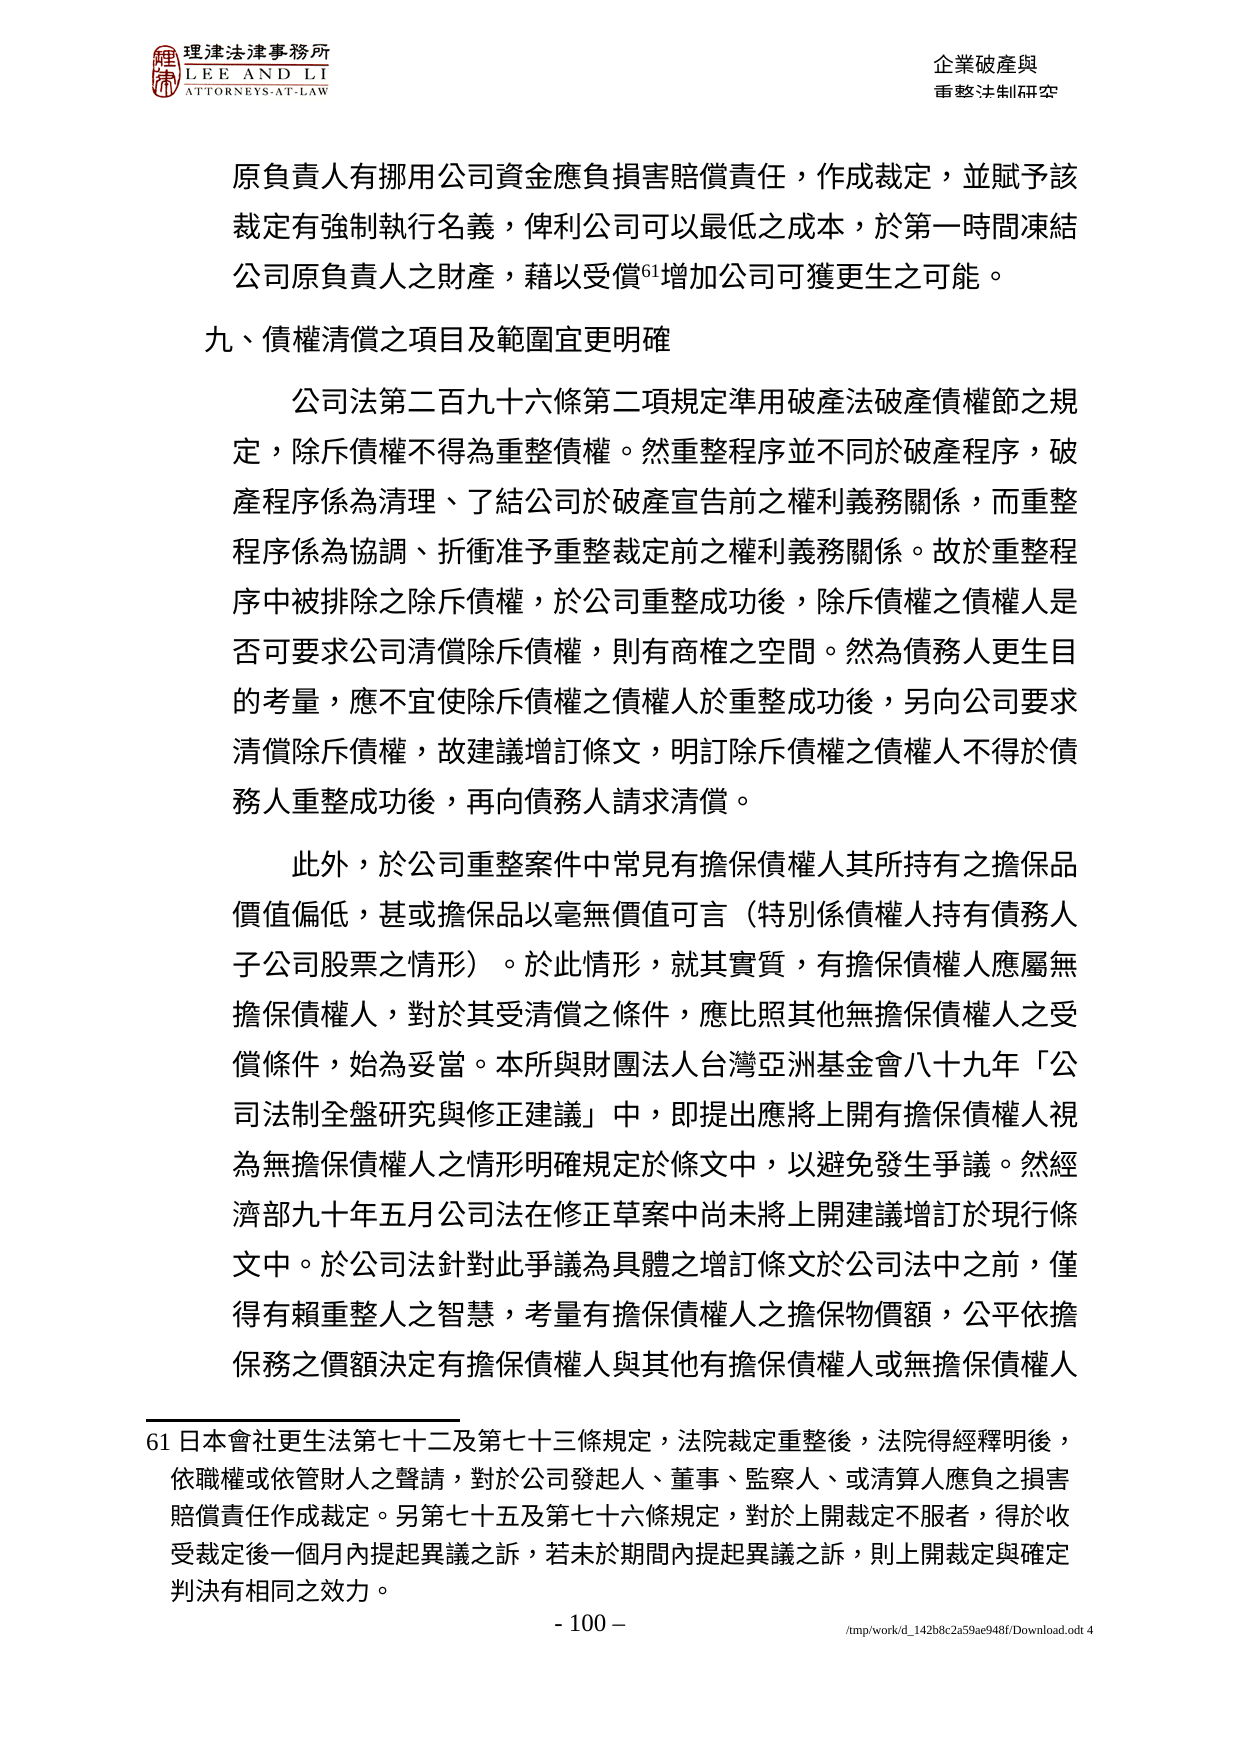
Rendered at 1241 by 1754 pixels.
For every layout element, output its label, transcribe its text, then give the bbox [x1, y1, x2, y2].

text 日本會社更生法第七十二及第七十三條規定，法院裁定重整後，法院得經釋明後，依職權或依管財人之聲請，對於公司發起人、董事、監察人、或清算人應負之損害賠償責任作成裁定。另第七十五及第七十六條規定，對於上開裁定不服者，得於收受裁定後一個月內提起異議之訴，若未於期間內提起異議之訴，則上開裁定與確定判決有相同之效力。 [146, 1421, 1094, 1608]
text 原負責人有挪用公司資金應負損害賠償責任，作成裁定，並賦予該裁定有強制執行名義，俾利公司可以最低之成本，於第一時間凍結公司原負責人之財產，藉以受償增加公司可獲更生之可能。 [233, 146, 1094, 296]
text 此外，於公司重整案件中常見有擔保債權人其所持有之擔保品價值偏低，甚或擔保品以毫無價值可言（特別係債權人持有債務人子公司股票之情形）。於此情形，就其實質，有擔保債權人應屬無擔保債權人，對於其受清償之條件，應比照其他無擔保債權人之受償條件，始為妥當。本所與財團法人台灣亞洲基金會八十九年「公司法制全盤研究與修正建議」中，即提出應將上開有擔保債權人視為無擔保債權人之情形明確規定於條文中，以避免發生爭議。然經濟部九十年五月公司法在修正草案中尚未將上開建議增訂於現行條文中。於公司法針對此爭議為具體之增訂條文於公司法中之前，僅得有賴重整人之智慧，考量有擔保債權人之擔保物價額，公平依擔保務之價額決定有擔保債權人與其他有擔保債權人或無擔保債權人 [233, 833, 1094, 1383]
text 公司法第二百九十六條第二項規定準用破產法破產債權節之規定，除斥債權不得為重整債權。然重整程序並不同於破產程序，破產程序係為清理、了結公司於破產宣告前之權利義務關係，而重整程序係為協調、折衝准予重整裁定前之權利義務關係。故於重整程序中被排除之除斥債權，於公司重整成功後，除斥債權之債權人是否可要求公司清償除斥債權，則有商榷之空間。然為債務人更生目的考量，應不宜使除斥債權之債權人於重整成功後，另向公司要求清償除斥債權，故建議增訂條文，明訂除斥債權之債權人不得於債務人重整成功後，再向債務人請求清償。 [233, 371, 1094, 821]
subtitle 九、債權清償之項目及範圍宜更明確 [204, 308, 1094, 358]
